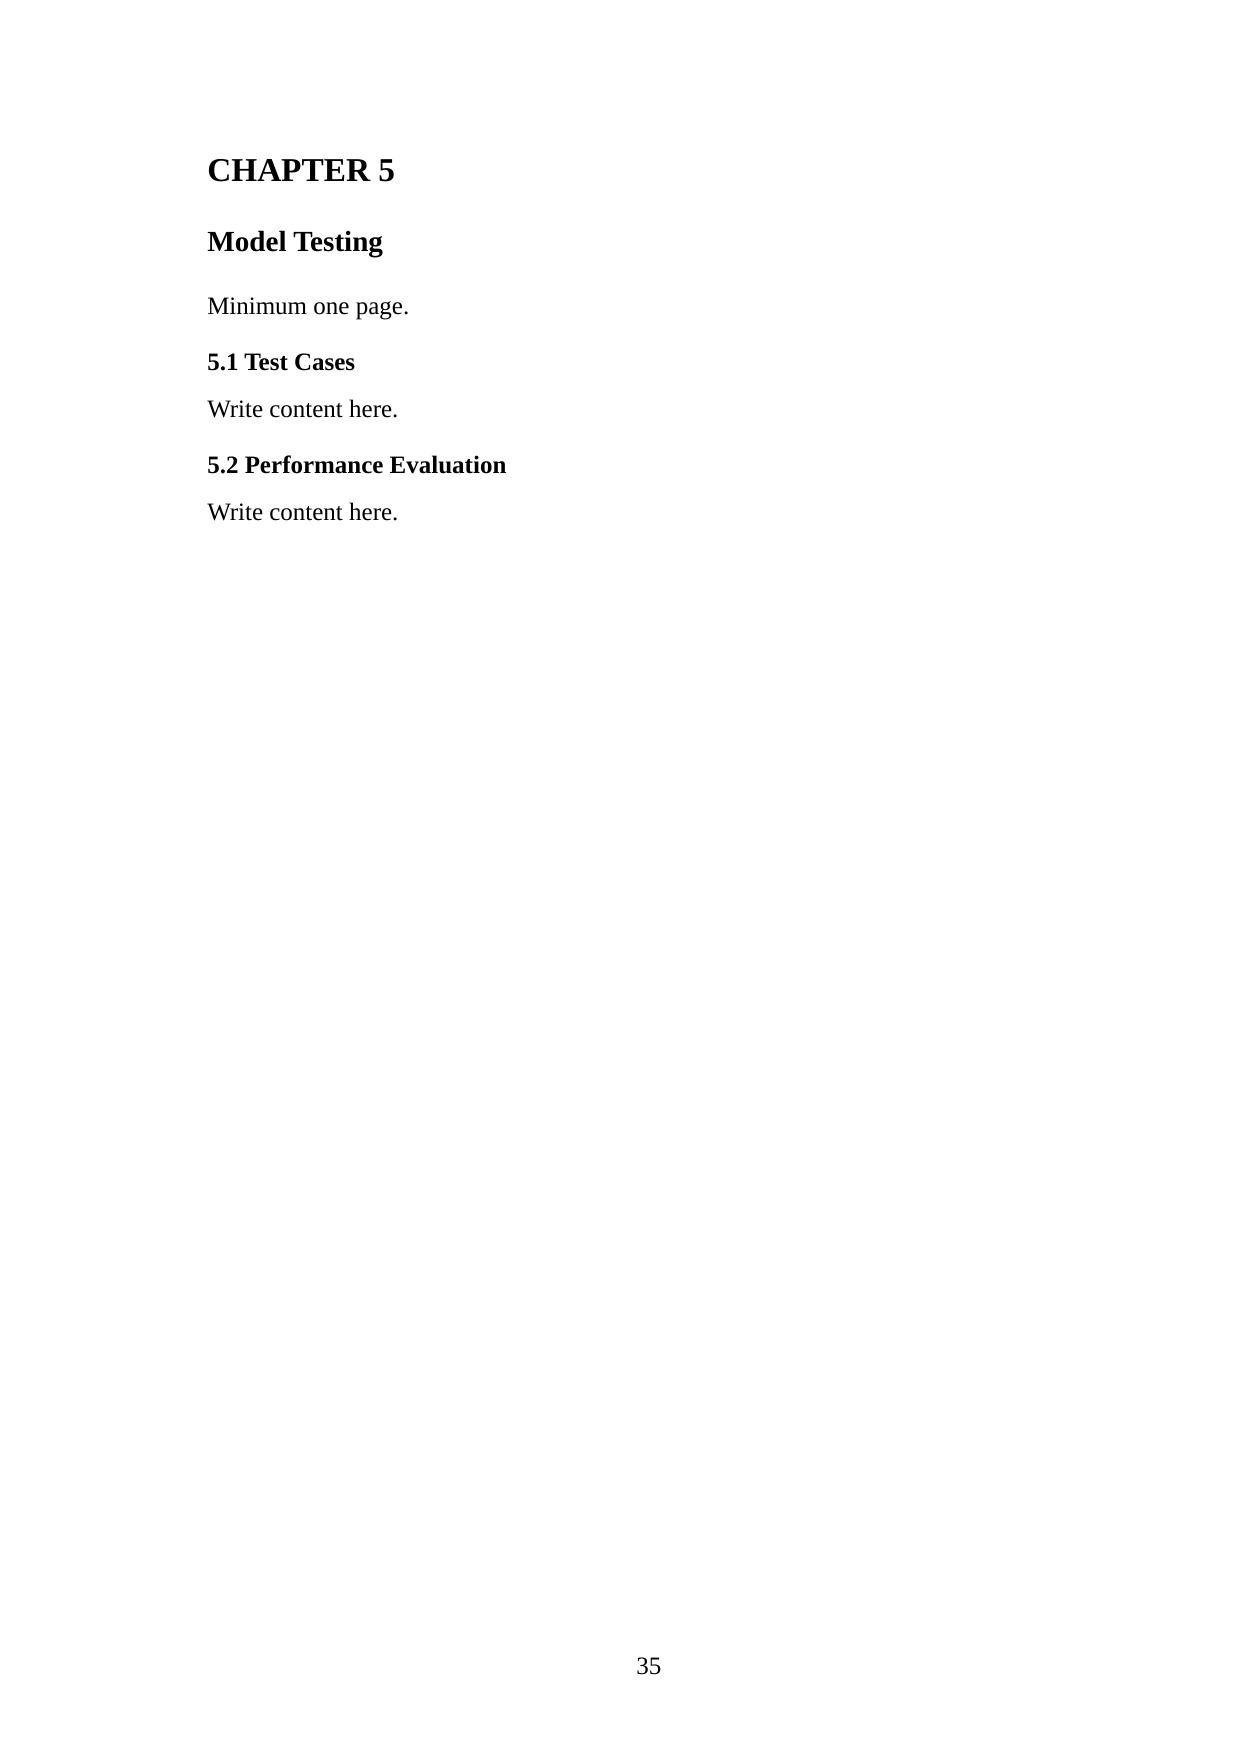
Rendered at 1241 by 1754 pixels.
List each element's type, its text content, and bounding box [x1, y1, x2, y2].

text 5.2 Performance Evaluation [207, 450, 1091, 478]
text 5.1 Test Cases [207, 347, 1091, 376]
text CHAPTER 5 [207, 150, 1091, 188]
text Write content here. [207, 394, 1091, 423]
text Model Testing [207, 224, 1091, 258]
text Minimum one page. [207, 291, 1091, 320]
text Write content here. [207, 497, 1091, 526]
